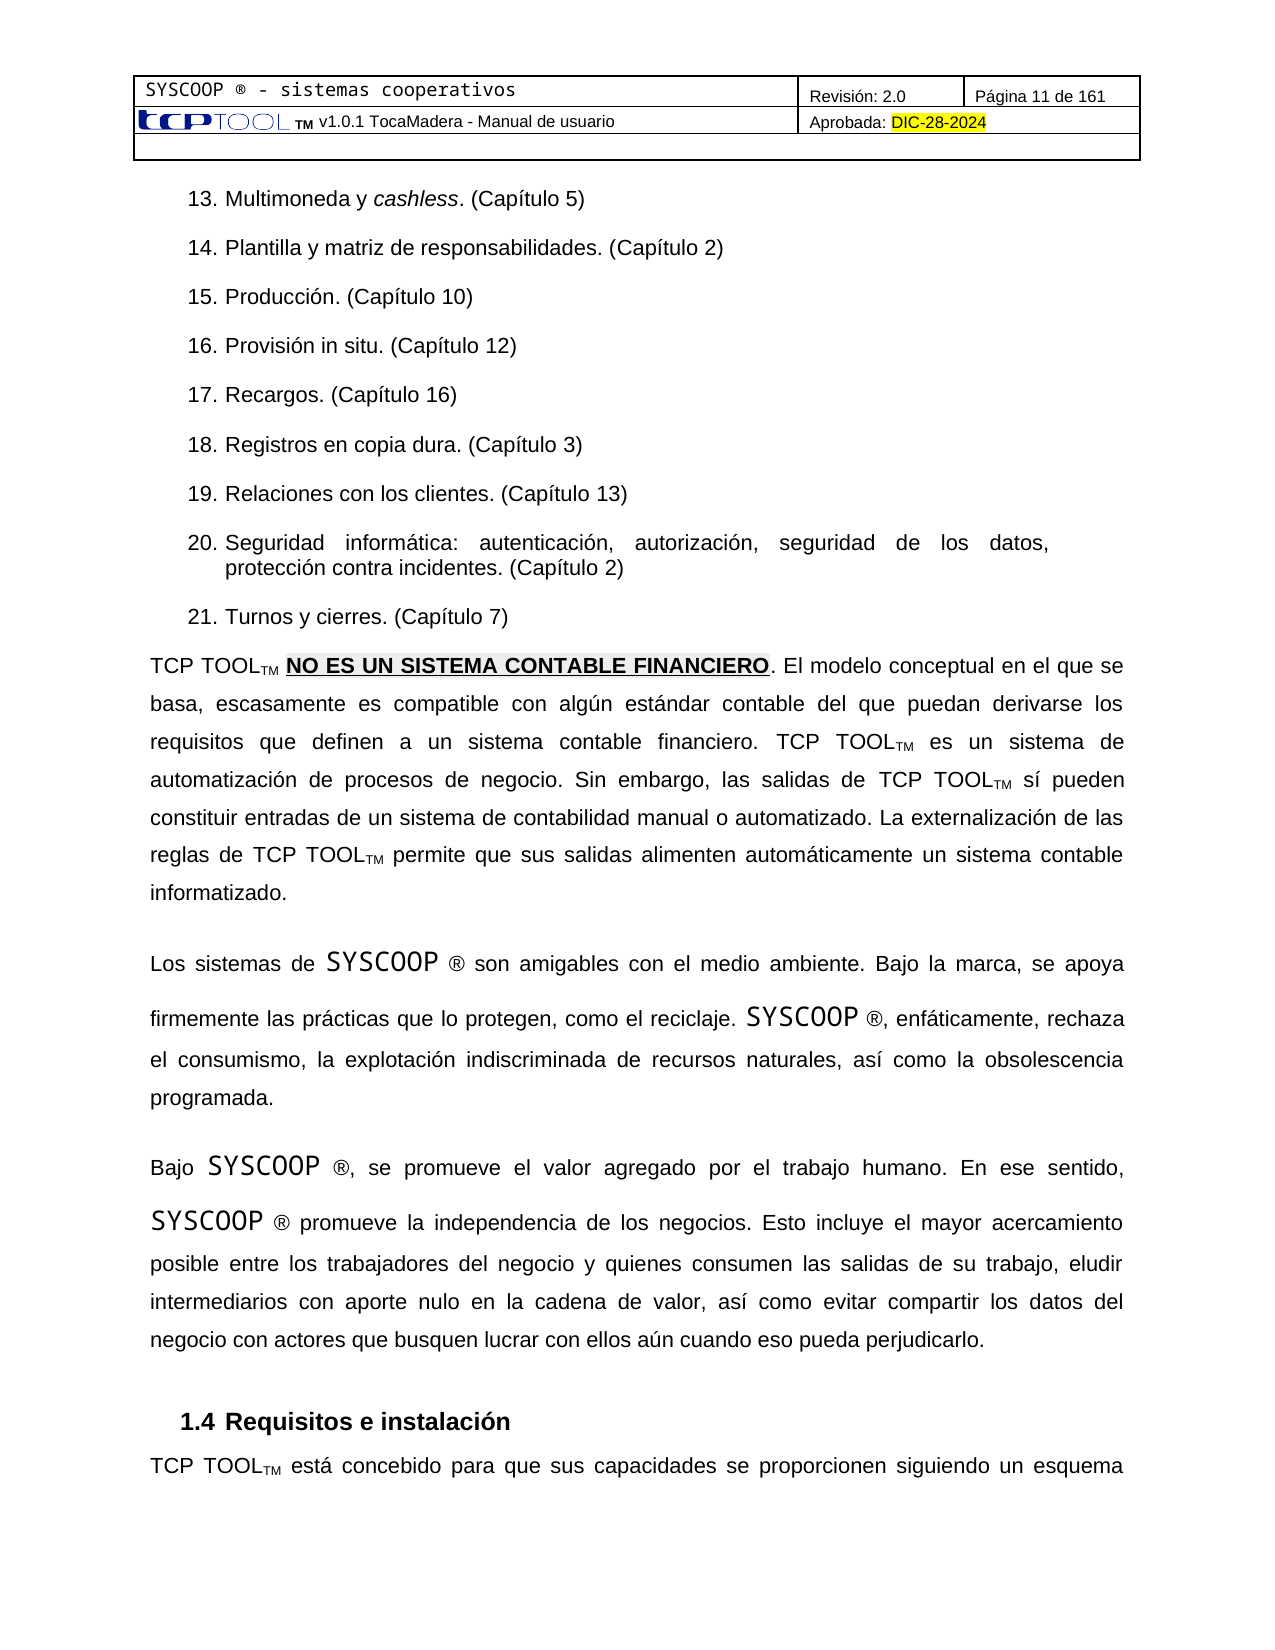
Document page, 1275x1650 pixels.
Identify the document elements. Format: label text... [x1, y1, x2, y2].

text Los sistemas de SYSCOOP ® son amigables con el medio ambiente. Bajo la marca, se apoya firmemente las prácticas que lo protegen, como el reciclaje. SYSCOOP ®, enfáticamente, rechaza el consumismo, la explotación indiscriminada de recursos naturales, así como la obsolescencia programada. [150, 942, 1125, 1110]
list Producción. (Capítulo 10) [187, 284, 1050, 309]
text Bajo SYSCOOP ®, se promueve el valor agregado por el trabajo humano. En ese sentido, SYSCOOP ® promueve la independencia de los negocios. Esto incluye el mayor acercamiento posible entre los trabajadores del negocio y quienes consumen las salidas de su trabajo, eludir intermediarios con aporte nulo en la cadena de valor, así como evitar compartir los datos del negocio con actores que busquen lucrar con ellos aún cuando eso pueda perjudicarlo. [150, 1146, 1125, 1352]
list Plantilla y matriz de responsabilidades. (Capítulo 2) [187, 235, 1050, 260]
list Turnos y cierres. (Capítulo 7) [187, 604, 1050, 629]
subtitle Requisitos e instalación [180, 1407, 1125, 1435]
list Relaciones con los clientes. (Capítulo 13) [187, 481, 1050, 506]
picture [138, 110, 290, 130]
text TCP TOOLTM NO ES UN SISTEMA CONTABLE FINANCIERO. El modelo conceptual en el que se basa, escasamente es compatible con algún estándar contable del que puedan derivarse los requisitos que definen a un sistema contable financiero. TCP TOOLTM es un sistema de automatización de procesos de negocio. Sin embargo, las salidas de TCP TOOLTM sí pueden constituir entradas de un sistema de contabilidad manual o automatizado. La externalización de las reglas de TCP TOOLTM permite que sus salidas alimenten automáticamente un sistema contable informatizado. [150, 653, 1125, 905]
list Recargos. (Capítulo 16) [187, 382, 1050, 407]
list Provisión in situ. (Capítulo 12) [187, 333, 1125, 358]
list Seguridad informática: autenticación, autorización, seguridad de los datos, protección contra incidentes. (Capítulo 2) [187, 530, 1050, 580]
list Multimoneda y cashless. (Capítulo 5) [187, 186, 1050, 211]
text TCP TOOLTM está concebido para que sus capacidades se proporcionen siguiendo un esquema [150, 1453, 1125, 1478]
list Registros en copia dura. (Capítulo 3) [187, 431, 1050, 457]
